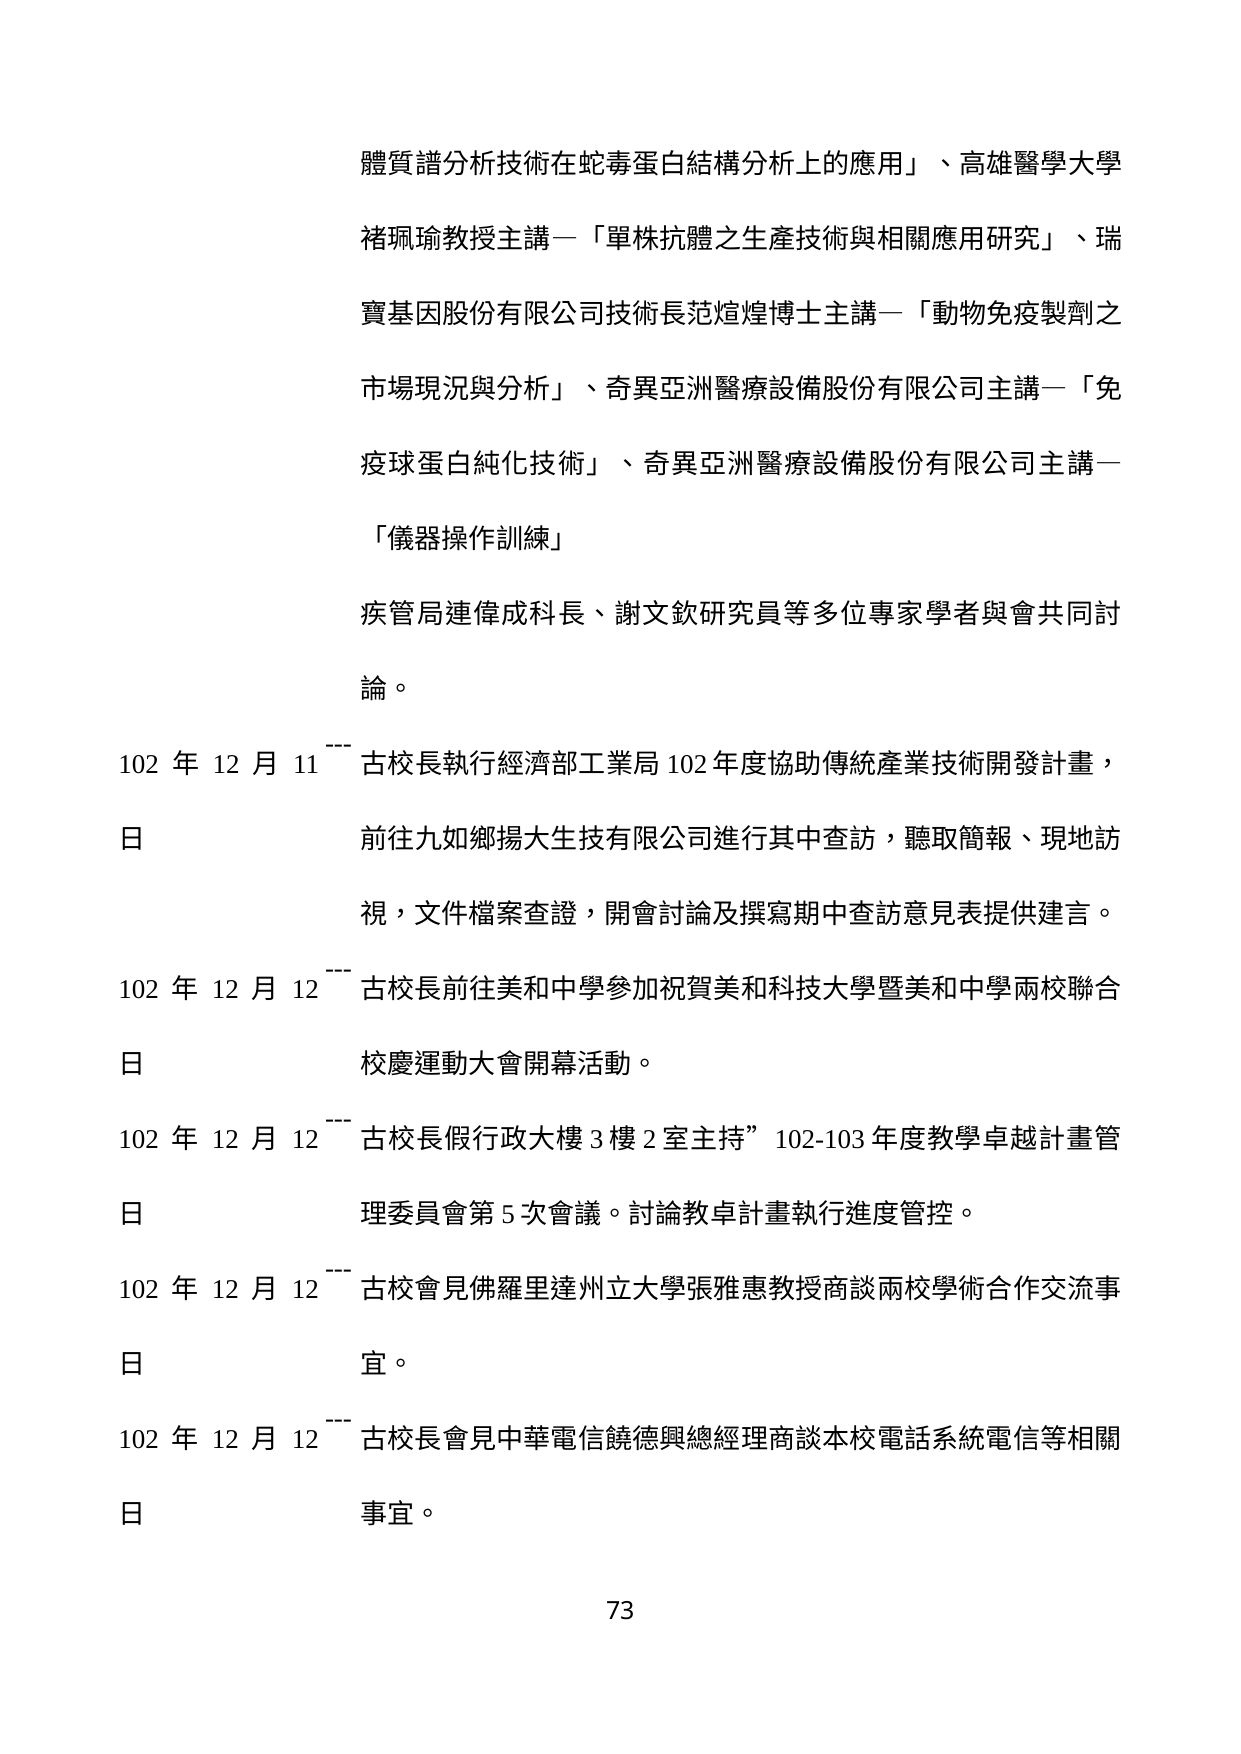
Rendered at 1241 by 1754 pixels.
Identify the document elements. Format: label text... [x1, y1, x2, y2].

table_cell 古校長假行政大樓3樓2室主持”102-103年度教學卓越計畫管理委員會第5次會議。討論教卓計畫執行進度管控。 [358, 1099, 1125, 1249]
table_cell 102年12月11日 [115, 724, 322, 949]
table_cell 102年12月12日 [115, 1399, 322, 1549]
table_cell --- [322, 124, 357, 724]
table_cell --- [322, 1249, 357, 1399]
table_cell 古校長前往美和中學參加祝賀美和科技大學暨美和中學兩校聯合校慶運動大會開幕活動。 [358, 949, 1125, 1099]
table_cell 102年12月12日 [115, 1099, 322, 1249]
table_cell 體質譜分析技術在蛇毒蛋白結構分析上的應用」、高雄醫學大學褚珮瑜教授主講—「單株抗體之生產技術與相關應用研究」、瑞寶基因股份有限公司技術長范煊煌博士主講—「動物免疫製劑之市場現況與分析」、奇異亞洲醫療設備股份有限公司主講—「免疫球蛋白純化技術」、奇異亞洲醫療設備股份有限公司主講—「儀器操作訓練」 疾管局連偉成科長、謝文欽研究員等多位專家學者與會共同討論。 [358, 124, 1125, 724]
table_cell --- [322, 724, 357, 949]
table_cell 古校長會見中華電信饒德興總經理商談本校電話系統電信等相關事宜。 [358, 1399, 1125, 1549]
table_cell 古校會見佛羅里達州立大學張雅惠教授商談兩校學術合作交流事宜。 [358, 1249, 1125, 1399]
table_cell --- [322, 1099, 357, 1249]
table_cell 102年12月12日 [115, 949, 322, 1099]
table_cell 102年12月12日 [115, 1249, 322, 1399]
table_cell --- [322, 949, 357, 1099]
table_cell 古校長執行經濟部工業局102年度協助傳統產業技術開發計畫，前往九如鄉揚大生技有限公司進行其中查訪，聽取簡報、現地訪視，文件檔案查證，開會討論及撰寫期中查訪意見表提供建言。 [358, 724, 1125, 949]
table_cell [115, 124, 322, 724]
table_cell --- [322, 1399, 357, 1549]
